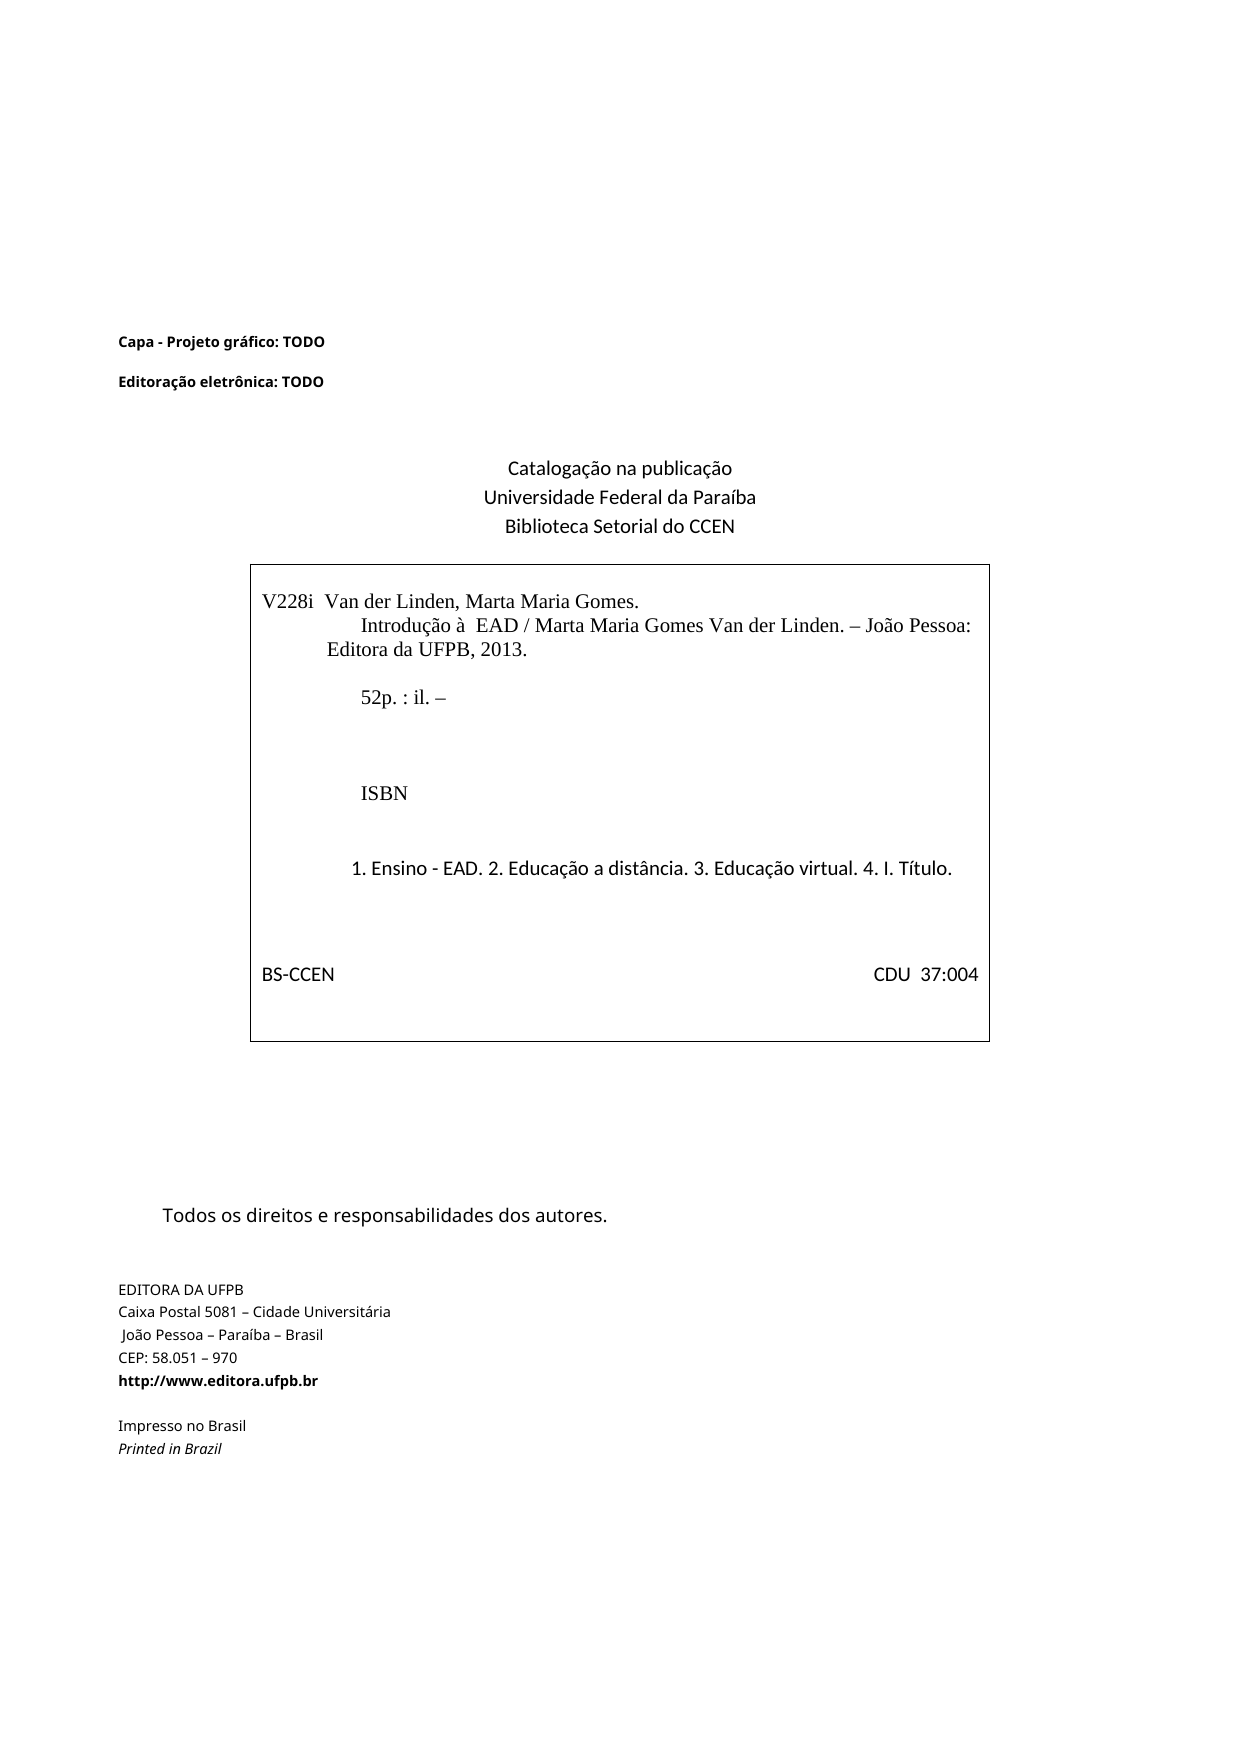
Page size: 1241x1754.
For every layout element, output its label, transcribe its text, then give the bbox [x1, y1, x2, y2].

text EDITORA DA UFPB [118, 1279, 1122, 1299]
text Todos os direitos e responsabilidades dos autores. [162, 1203, 1122, 1228]
text CEP: 58.051 – 970 [118, 1348, 1122, 1368]
table_header V228i Van der Linden, Marta Maria Gomes. Introdução à EAD / Marta Maria Gomes Van der Linden. – João Pessoa: Editora da UFPB, 2013. 52p. : il. – ISBN 1. Ensino - EAD. 2. Educação a distância. 3. Educação virtual. 4. I. Título. BS-CCEN CDU 37:004 [251, 565, 989, 1041]
text Impresso no Brasil [118, 1416, 1122, 1436]
text Editoração eletrônica: TODO [118, 372, 1122, 391]
text http://www.editora.ufpb.br [118, 1371, 1122, 1390]
text Printed in Brazil [118, 1439, 1122, 1459]
text Caixa Postal 5081 – Cidade Universitária [118, 1302, 1122, 1322]
text Catalogação na publicação Universidade Federal da Paraíba Biblioteca Setorial do CCEN [118, 455, 1122, 539]
text João Pessoa – Paraíba – Brasil [118, 1325, 1122, 1345]
text Capa - Projeto gráfico: TODO [118, 332, 1122, 352]
